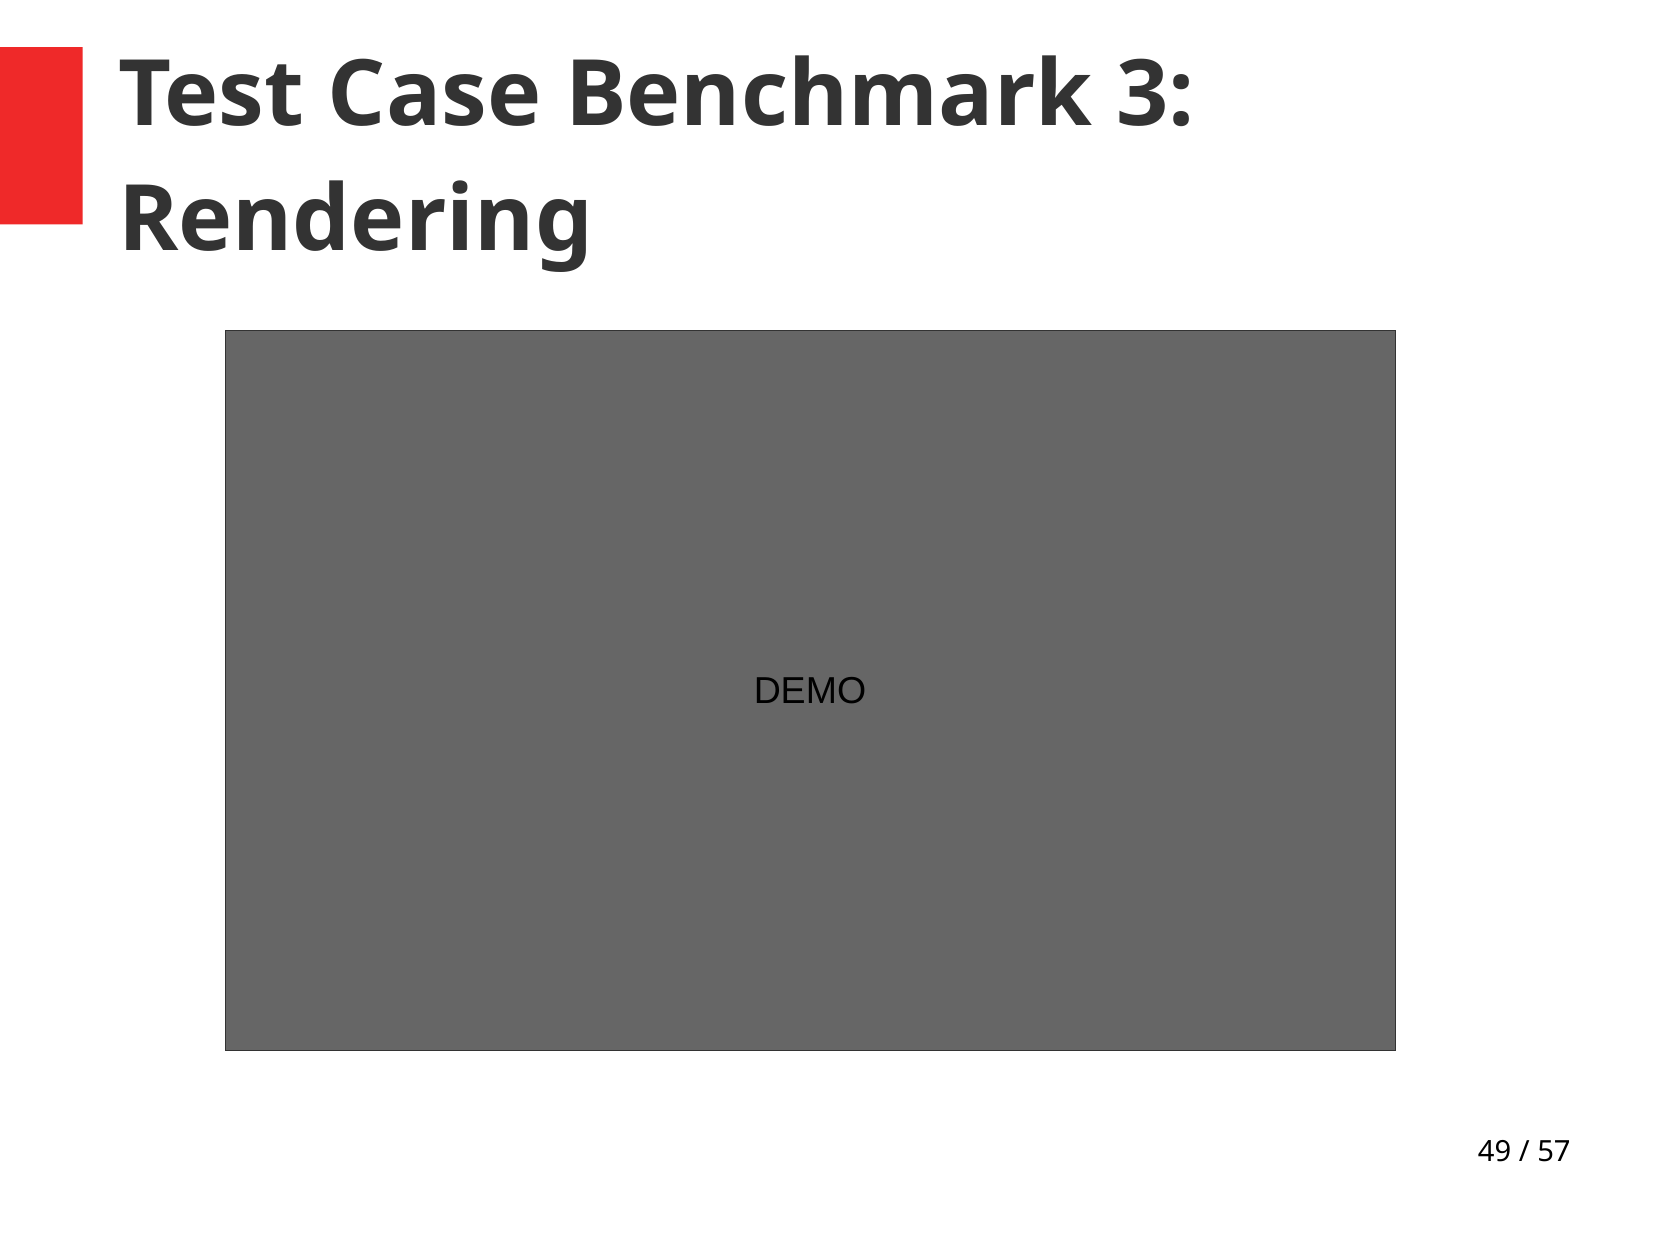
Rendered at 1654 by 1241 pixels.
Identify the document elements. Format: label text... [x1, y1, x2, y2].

title Test Case Benchmark 3: Rendering [118, 27, 1571, 278]
text_box DEMO [225, 330, 1396, 1051]
